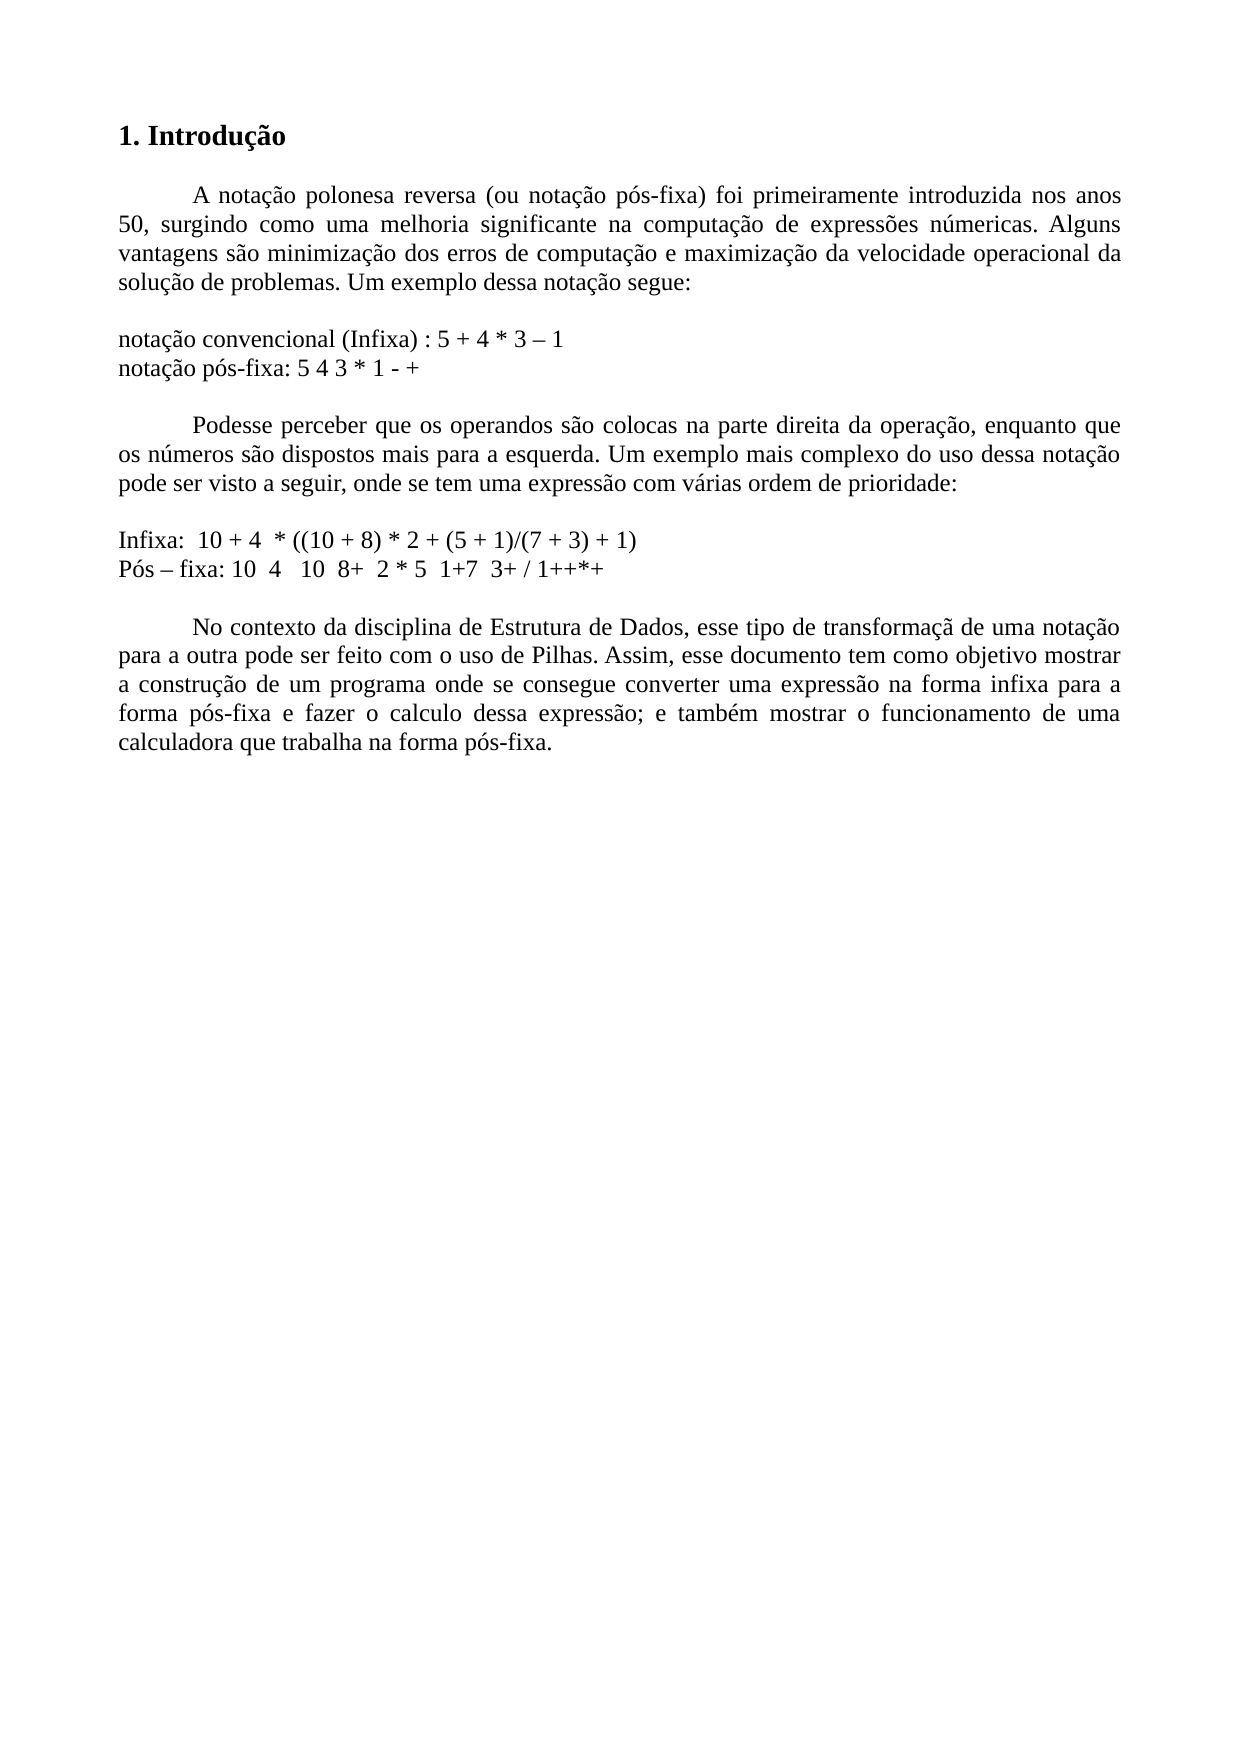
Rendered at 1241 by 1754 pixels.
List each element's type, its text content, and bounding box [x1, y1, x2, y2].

text notação pós-fixa: 5 4 3 * 1 - + [118, 353, 1122, 382]
text notação convencional (Infixa) : 5 + 4 * 3 – 1 [118, 324, 1122, 353]
text Podesse perceber que os operandos são colocas na parte direita da operação, enquanto que os números são dispostos mais para a esquerda. Um exemplo mais complexo do uso dessa notação pode ser visto a seguir, onde se tem uma expressão com várias ordem de prioridade: [118, 410, 1122, 497]
text No contexto da disciplina de Estrutura de Dados, esse tipo de transformaçã de uma notação para a outra pode ser feito com o uso de Pilhas. Assim, esse documento tem como objetivo mostrar a construção de um programa onde se consegue converter uma expressão na forma infixa para a forma pós-fixa e fazer o calculo dessa expressão; e também mostrar o funcionamento de uma calculadora que trabalha na forma pós-fixa. [118, 612, 1122, 755]
text 1. Introdução [118, 118, 1122, 152]
text Pós – fixa: 10 4 10 8+ 2 * 5 1+7 3+ / 1++*+ [118, 554, 1122, 583]
text A notação polonesa reversa (ou notação pós-fixa) foi primeiramente introduzida nos anos 50, surgindo como uma melhoria significante na computação de expressões númericas. Alguns vantagens são minimização dos erros de computação e maximização da velocidade operacional da solução de problemas. Um exemplo dessa notação segue: [118, 180, 1122, 295]
text Infixa: 10 + 4 * ((10 + 8) * 2 + (5 + 1)/(7 + 3) + 1) [118, 525, 1122, 554]
